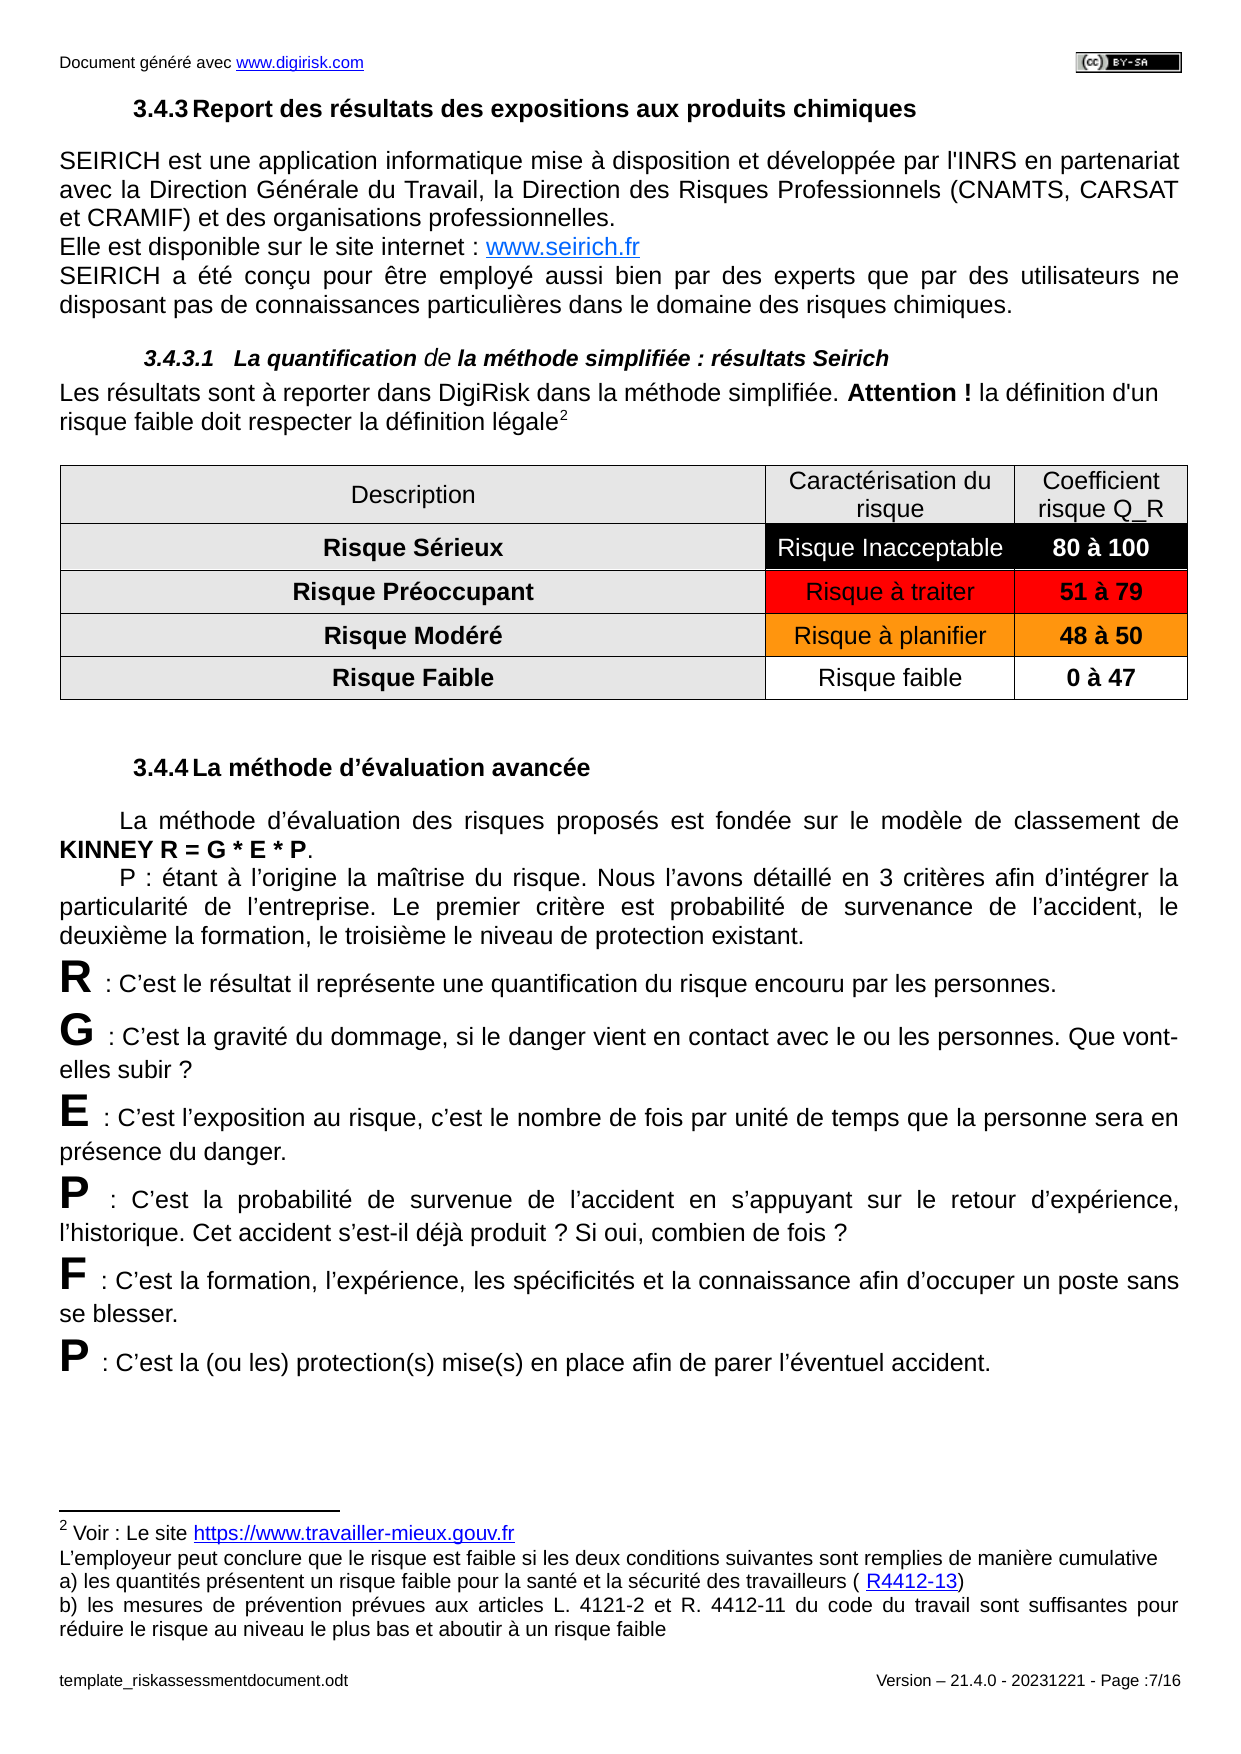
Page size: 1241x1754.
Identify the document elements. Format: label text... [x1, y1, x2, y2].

subtitle La quantification de la méthode simplifiée : résultats Seirich [144, 343, 1181, 372]
table_cell Risque à traiter [766, 571, 1014, 613]
table_cell Risque Modéré [61, 614, 765, 656]
text SEIRICH a été conçu pour être employé aussi bien par des experts que par des utilisateurs ne disposant pas de connaissances particulières dans le domaine des risques chimiques. [59, 261, 1181, 318]
subtitle Report des résultats des expositions aux produits chimiques [133, 93, 1181, 122]
text Les résultats sont à reporter dans DigiRisk dans la méthode simplifiée. Attention ! la définition d'un risque faible doit respecter la définition légale [59, 378, 1181, 436]
text La méthode d’évaluation des risques proposés est fondée sur le modèle de classement de KINNEY R = G * E * P. [59, 806, 1181, 863]
text Voir : Le site https://www.travailler-mieux.gouv.fr [59, 1517, 1181, 1545]
table_cell Risque Inacceptable [766, 524, 1014, 569]
table_cell 80 à 100 [1015, 524, 1187, 569]
text b) les mesures de prévention prévues aux articles L. 4121-2 et R. 4412-11 du code du travail sont suffisantes pour réduire le risque au niveau le plus bas et aboutir à un risque faible [59, 1593, 1181, 1641]
table_header Coefficient risque Q_R [1015, 466, 1187, 523]
text F : C’est la formation, l’expérience, les spécificités et la connaissance afin d’occuper un poste sans se blesser. [59, 1247, 1181, 1328]
text P : C’est la probabilité de survenue de l’accident en s’appuyant sur le retour d’expérience, l’historique. Cet accident s’est-il déjà produit ? Si oui, combien de fois ? [59, 1165, 1181, 1247]
table_cell Risque Sérieux [61, 524, 765, 569]
text SEIRICH est une application informatique mise à disposition et développée par l'INRS en partenariat avec la Direction Générale du Travail, la Direction des Risques Professionnels (CNAMTS, CARSAT et CRAMIF) et des organisations professionnelles. [59, 146, 1181, 232]
table_cell 0 à 47 [1015, 657, 1187, 699]
table_cell 51 à 79 [1015, 571, 1187, 613]
subtitle La méthode d’évaluation avancée [133, 753, 1181, 782]
table_header Caractérisation du risque [766, 466, 1014, 523]
text P : étant à l’origine la maîtrise du risque. Nous l’avons détaillé en 3 critères afin d’intégrer la particularité de l’entreprise. Le premier critère est probabilité de survenance de l’accident, le deuxième la formation, le troisième le niveau de protection existant. [59, 863, 1181, 949]
picture [1075, 52, 1182, 73]
text P : C’est la (ou les) protection(s) mise(s) en place afin de parer l’éventuel accident. [59, 1328, 1181, 1381]
text Elle est disponible sur le site internet : www.seirich.fr [59, 232, 1181, 261]
table_cell Risque faible [766, 657, 1014, 699]
table_cell 48 à 50 [1015, 614, 1187, 656]
table_header Description [61, 466, 765, 523]
text G : C’est la gravité du dommage, si le danger vient en contact avec le ou les personnes. Que vont-elles subir ? [59, 1002, 1181, 1084]
text R : C’est le résultat il représente une quantification du risque encouru par les personnes. [59, 949, 1181, 1002]
text a) les quantités présentent un risque faible pour la santé et la sécurité des travailleurs ( R4412-13) [59, 1569, 1181, 1593]
table_cell Risque Préoccupant [61, 571, 765, 613]
text E : C’est l’exposition au risque, c’est le nombre de fois par unité de temps que la personne sera en présence du danger. [59, 1084, 1181, 1165]
table_cell Risque Faible [61, 657, 765, 699]
table_cell Risque à planifier [766, 614, 1014, 656]
text L’employeur peut conclure que le risque est faible si les deux conditions suivantes sont remplies de manière cumulative [59, 1545, 1181, 1569]
